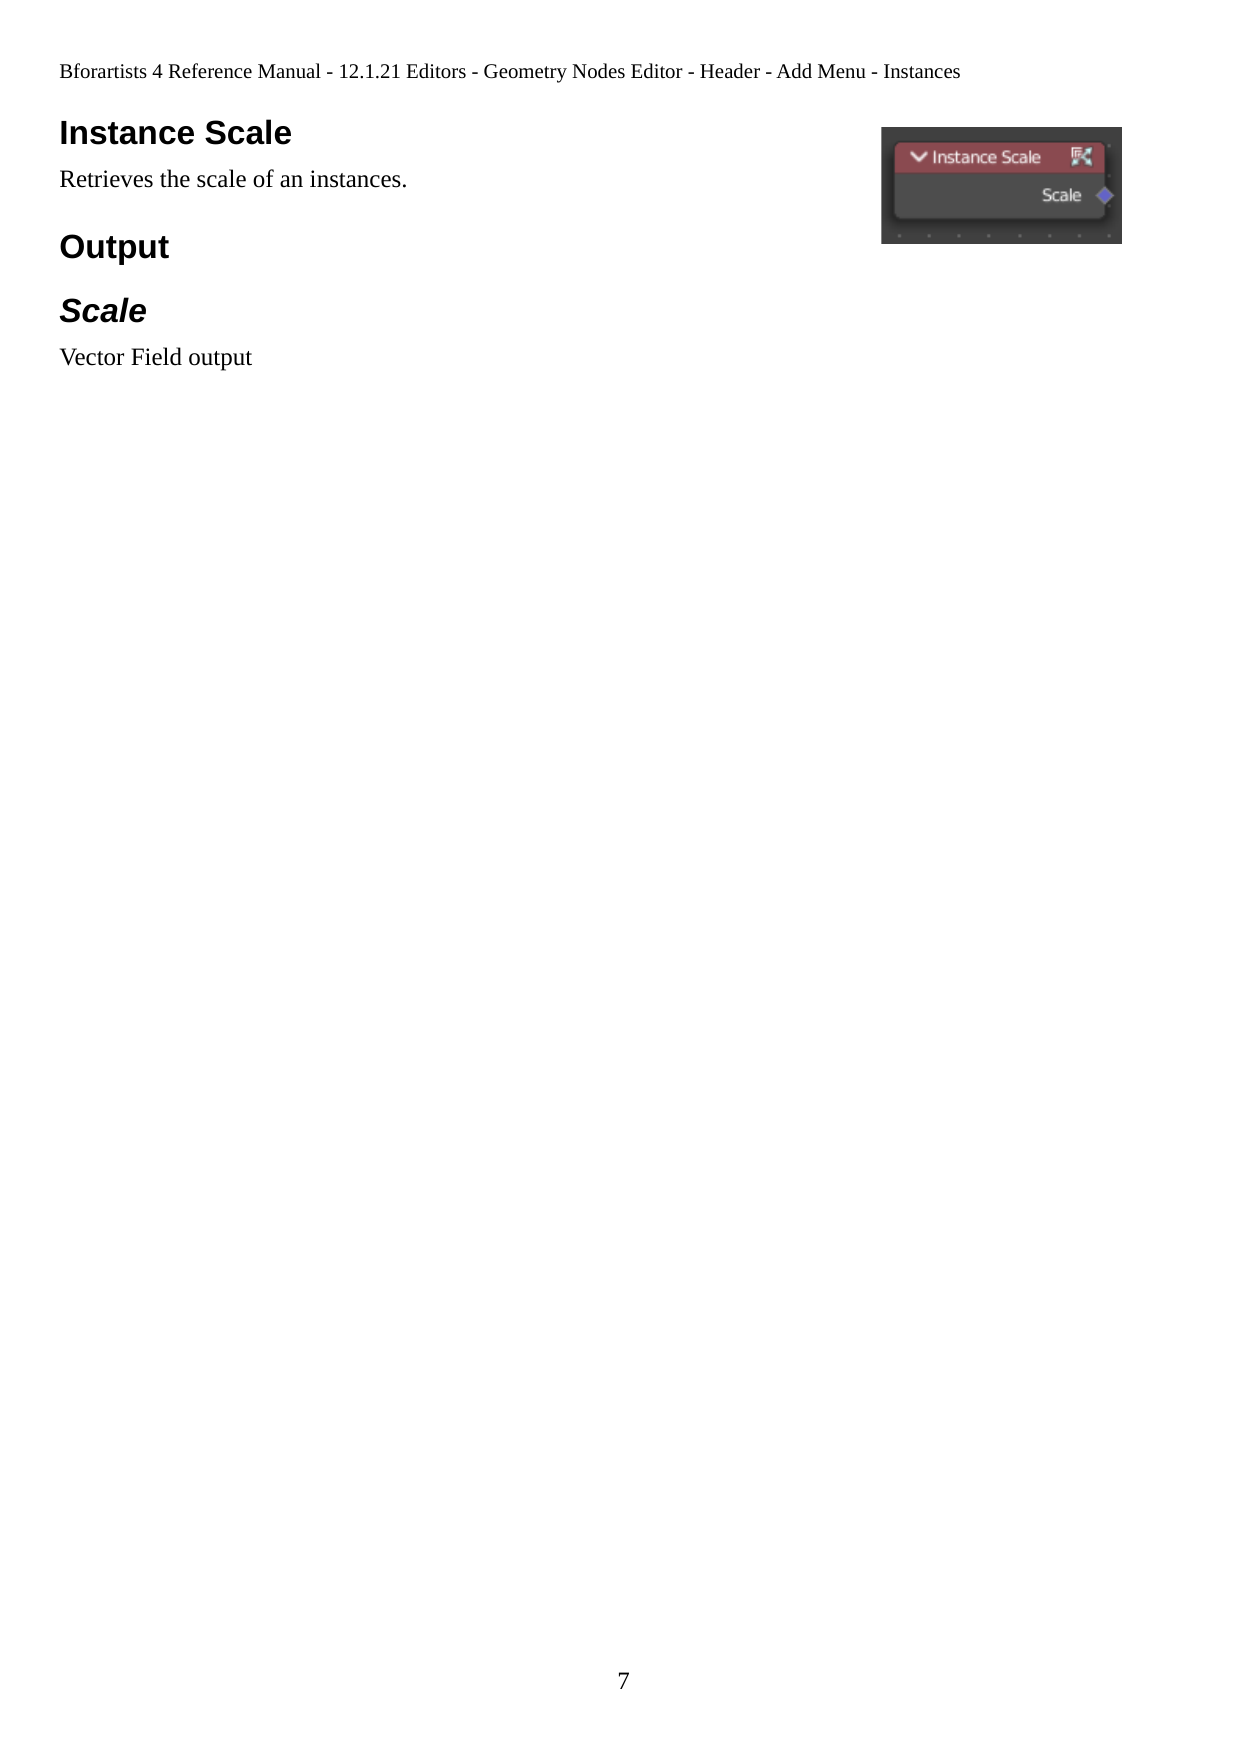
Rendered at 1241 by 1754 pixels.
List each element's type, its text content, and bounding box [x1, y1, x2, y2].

subtitle Output [59, 227, 1181, 266]
subtitle Scale [59, 291, 1181, 330]
picture [881, 127, 1122, 244]
subtitle Instance Scale [59, 113, 1181, 151]
text Retrieves the scale of an instances. [59, 164, 881, 192]
text [1122, 164, 1181, 192]
text Vector Field output [59, 342, 1181, 371]
